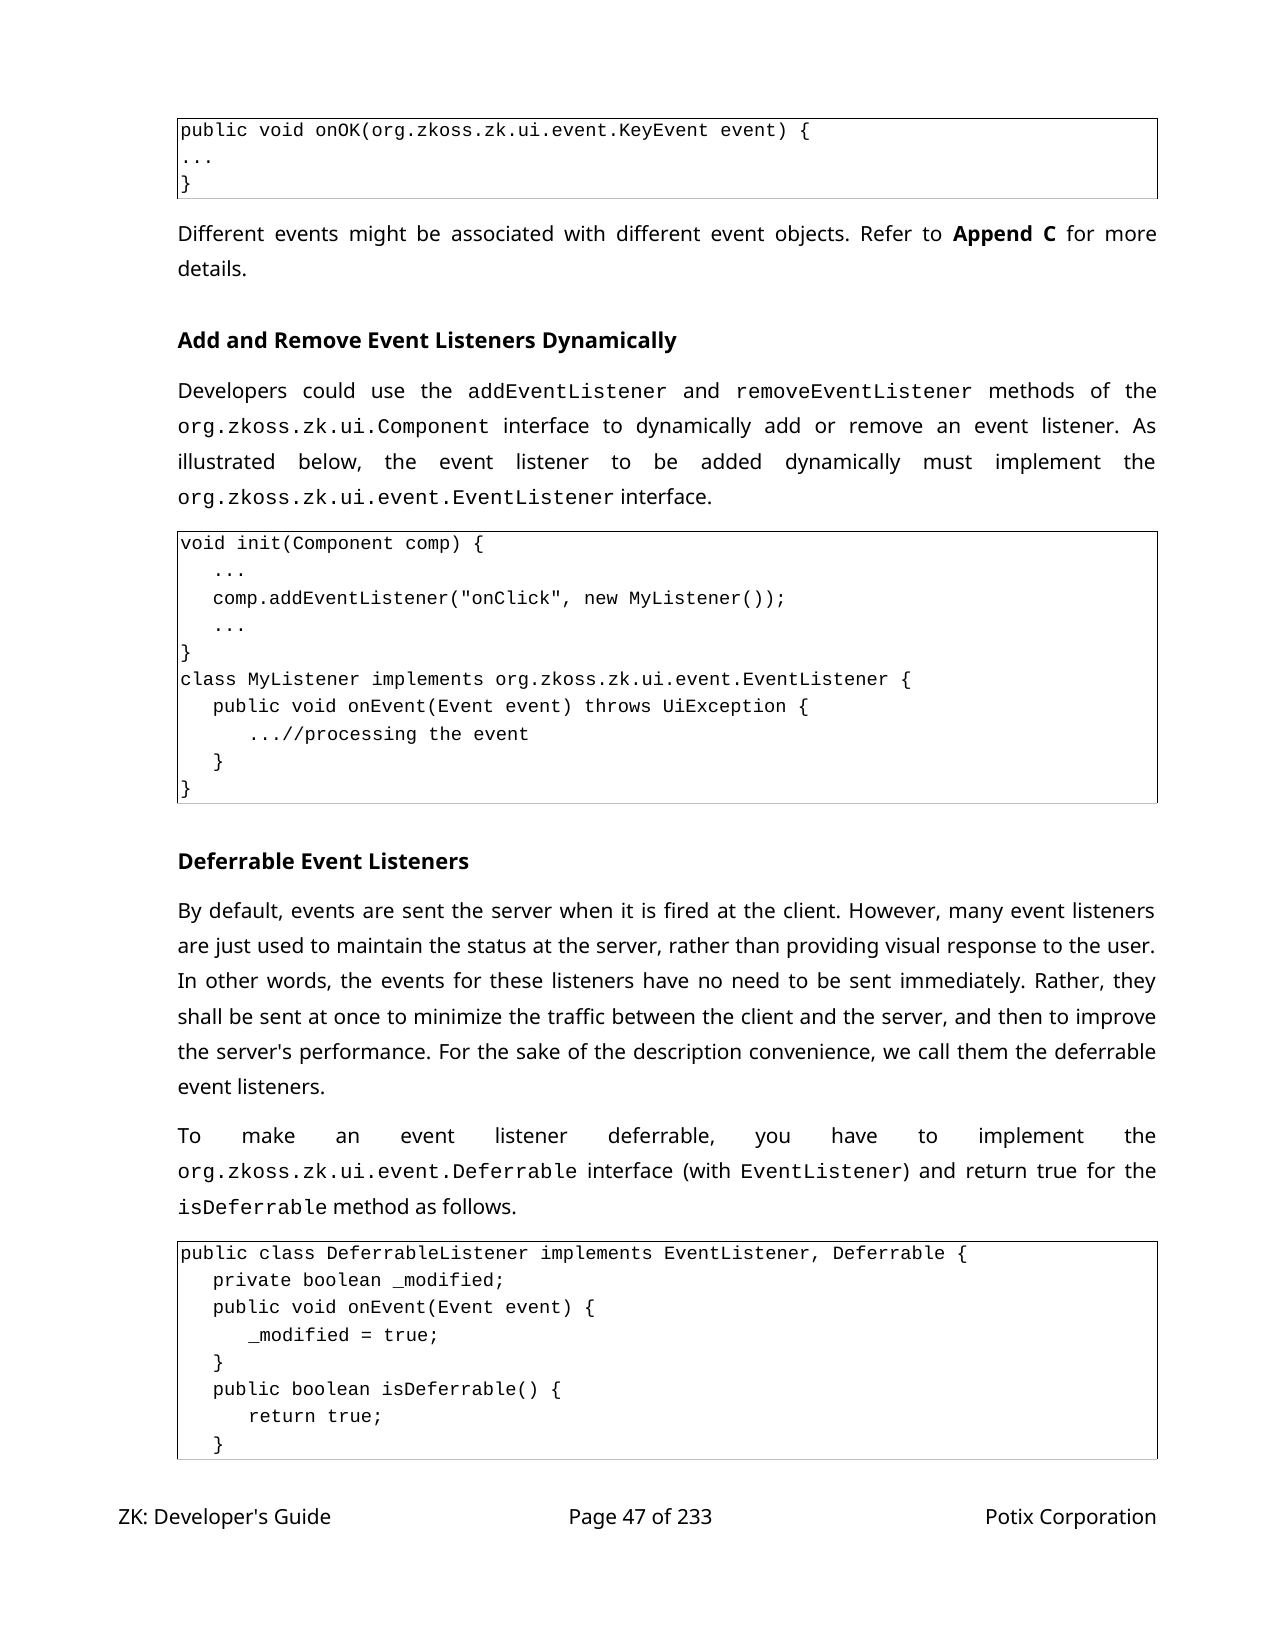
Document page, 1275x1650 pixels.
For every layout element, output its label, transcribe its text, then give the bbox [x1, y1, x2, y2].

text By default, events are sent the server when it is fired at the client. However, many event listeners are just used to maintain the status at the server, rather than providing visual response to the user. In other words, the events for these listeners have no need to be sent immediately. Rather, they shall be sent at once to minimize the traffic between the client and the server, and then to improve the server's performance. For the sake of the description convenience, we call them the deferrable event listeners. [177, 896, 1157, 1101]
text Developers could use the addEventListener and removeEventListener methods of the org.zkoss.zk.ui.Component interface to dynamically add or remove an event listener. As illustrated below, the event listener to be added dynamically must implement the org.zkoss.zk.ui.event.EventListener interface. [177, 376, 1157, 511]
text ... [178, 613, 1157, 637]
text Different events might be associated with different event objects. Refer to Append C for more details. [177, 219, 1157, 283]
text } [178, 640, 1157, 664]
text void init(Component comp) { [178, 532, 1157, 555]
text return true; [178, 1404, 1157, 1428]
text } [178, 1350, 1157, 1374]
text } [178, 776, 1157, 803]
subtitle Add and Remove Event Listeners Dynamically [177, 325, 1157, 355]
subtitle Deferrable Event Listeners [177, 846, 1157, 876]
text ...//processing the event [178, 721, 1157, 746]
text public class DeferrableListener implements EventListener, Deferrable { [178, 1242, 1157, 1265]
text public void onOK(org.zkoss.zk.ui.event.KeyEvent event) { ... } [178, 119, 1157, 198]
text class MyListener implements org.zkoss.zk.ui.event.EventListener { [178, 667, 1157, 691]
text public boolean isDeferrable() { [178, 1377, 1157, 1401]
text To make an event listener deferrable, you have to implement the org.zkoss.zk.ui.event.Deferrable interface (with EventListener) and return true for the isDeferrable method as follows. [177, 1121, 1157, 1220]
text public void onEvent(Event event) { [178, 1295, 1157, 1320]
text private boolean _modified; [178, 1268, 1157, 1292]
text comp.addEventListener("onClick", new MyListener()); [178, 586, 1157, 610]
text _modified = true; [178, 1323, 1157, 1347]
text } [178, 749, 1157, 773]
text } [178, 1431, 1157, 1459]
text public void onEvent(Event event) throws UiException { [178, 694, 1157, 718]
text ... [178, 558, 1157, 583]
